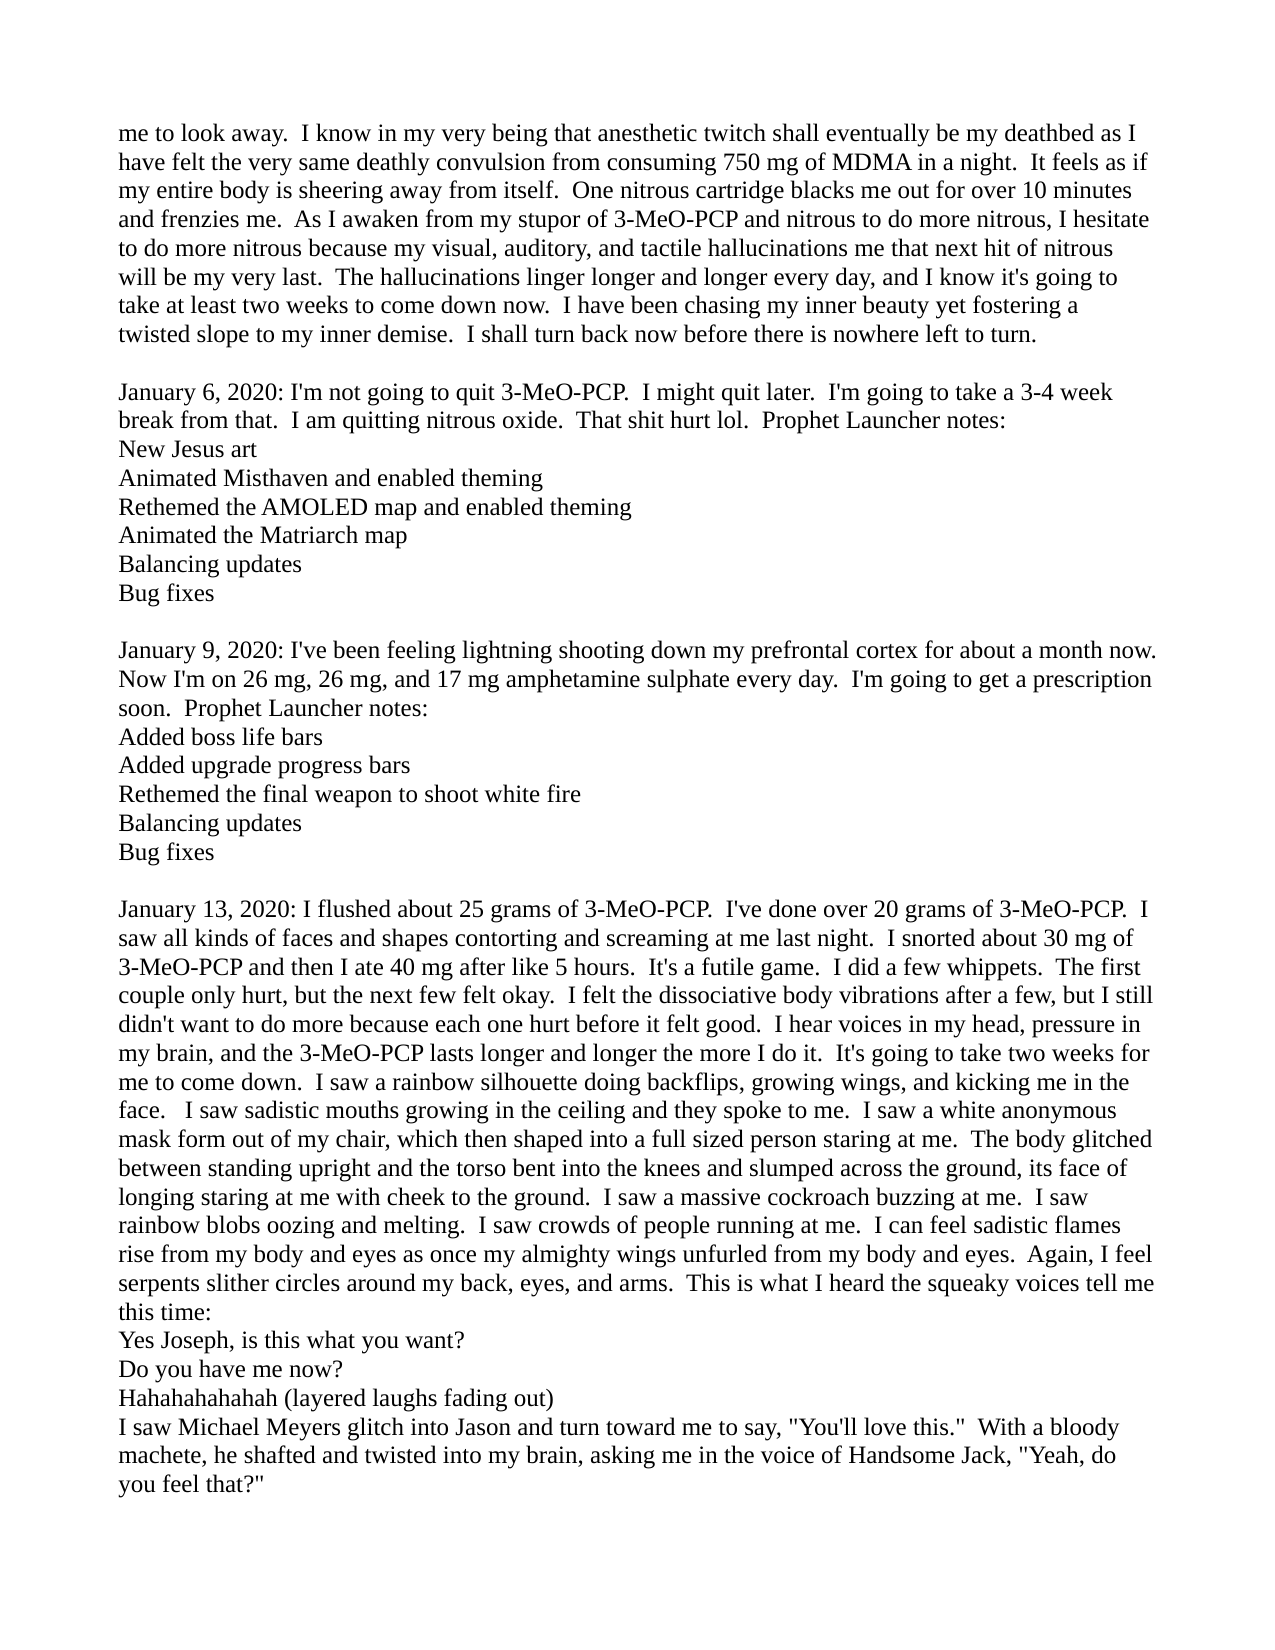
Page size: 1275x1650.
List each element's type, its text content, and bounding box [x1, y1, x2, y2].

text Added upgrade progress bars [118, 751, 1157, 779]
text Rethemed the AMOLED map and enabled theming [118, 492, 1157, 521]
text January 9, 2020: I've been feeling lightning shooting down my prefrontal cortex for about a month now. Now I'm on 26 mg, 26 mg, and 17 mg amphetamine sulphate every day. I'm going to get a prescription soon. Prophet Launcher notes: [118, 636, 1157, 722]
text January 6, 2020: I'm not going to quit 3-MeO-PCP. I might quit later. I'm going to take a 3-4 week break from that. I am quitting nitrous oxide. That shit hurt lol. Prophet Launcher notes: [118, 377, 1157, 434]
text Balancing updates [118, 808, 1157, 837]
text Do you have me now? [118, 1354, 1157, 1383]
text Balancing updates [118, 549, 1157, 578]
text me to look away. I know in my very being that anesthetic twitch shall eventually be my deathbed as I have felt the very same deathly convulsion from consuming 750 mg of MDMA in a night. It feels as if my entire body is sheering away from itself. One nitrous cartridge blacks me out for over 10 minutes and frenzies me. As I awaken from my stupor of 3-MeO-PCP and nitrous to do more nitrous, I hesitate to do more nitrous because my visual, auditory, and tactile hallucinations me that next hit of nitrous will be my very last. The hallucinations linger longer and longer every day, and I know it's going to take at least two weeks to come down now. I have been chasing my inner beauty yet fostering a twisted slope to my inner demise. I shall turn back now before there is nowhere left to turn. [118, 118, 1157, 348]
text Animated the Matriarch map [118, 521, 1157, 549]
text Hahahahahahah (layered laughs fading out) [118, 1383, 1157, 1412]
text New Jesus art [118, 434, 1157, 463]
text Bug fixes [118, 578, 1157, 607]
text Added boss life bars [118, 722, 1157, 751]
text January 13, 2020: I flushed about 25 grams of 3-MeO-PCP. I've done over 20 grams of 3-MeO-PCP. I saw all kinds of faces and shapes contorting and screaming at me last night. I snorted about 30 mg of 3-MeO-PCP and then I ate 40 mg after like 5 hours. It's a futile game. I did a few whippets. The first couple only hurt, but the next few felt okay. I felt the dissociative body vibrations after a few, but I still didn't want to do more because each one hurt before it felt good. I hear voices in my head, pressure in my brain, and the 3-MeO-PCP lasts longer and longer the more I do it. It's going to take two weeks for me to come down. I saw a rainbow silhouette doing backflips, growing wings, and kicking me in the face. I saw sadistic mouths growing in the ceiling and they spoke to me. I saw a white anonymous mask form out of my chair, which then shaped into a full sized person staring at me. The body glitched between standing upright and the torso bent into the knees and slumped across the ground, its face of longing staring at me with cheek to the ground. I saw a massive cockroach buzzing at me. I saw rainbow blobs oozing and melting. I saw crowds of people running at me. I can feel sadistic flames rise from my body and eyes as once my almighty wings unfurled from my body and eyes. Again, I feel serpents slither circles around my back, eyes, and arms. This is what I heard the squeaky voices tell me this time: [118, 894, 1157, 1326]
text I saw Michael Meyers glitch into Jason and turn toward me to say, "You'll love this." With a bloody machete, he shafted and twisted into my brain, asking me in the voice of Handsome Jack, "Yeah, do you feel that?" [118, 1412, 1157, 1498]
text Animated Misthaven and enabled theming [118, 463, 1157, 492]
text Rethemed the final weapon to shoot white fire [118, 779, 1157, 808]
text Yes Joseph, is this what you want? [118, 1326, 1157, 1354]
text Bug fixes [118, 837, 1157, 866]
